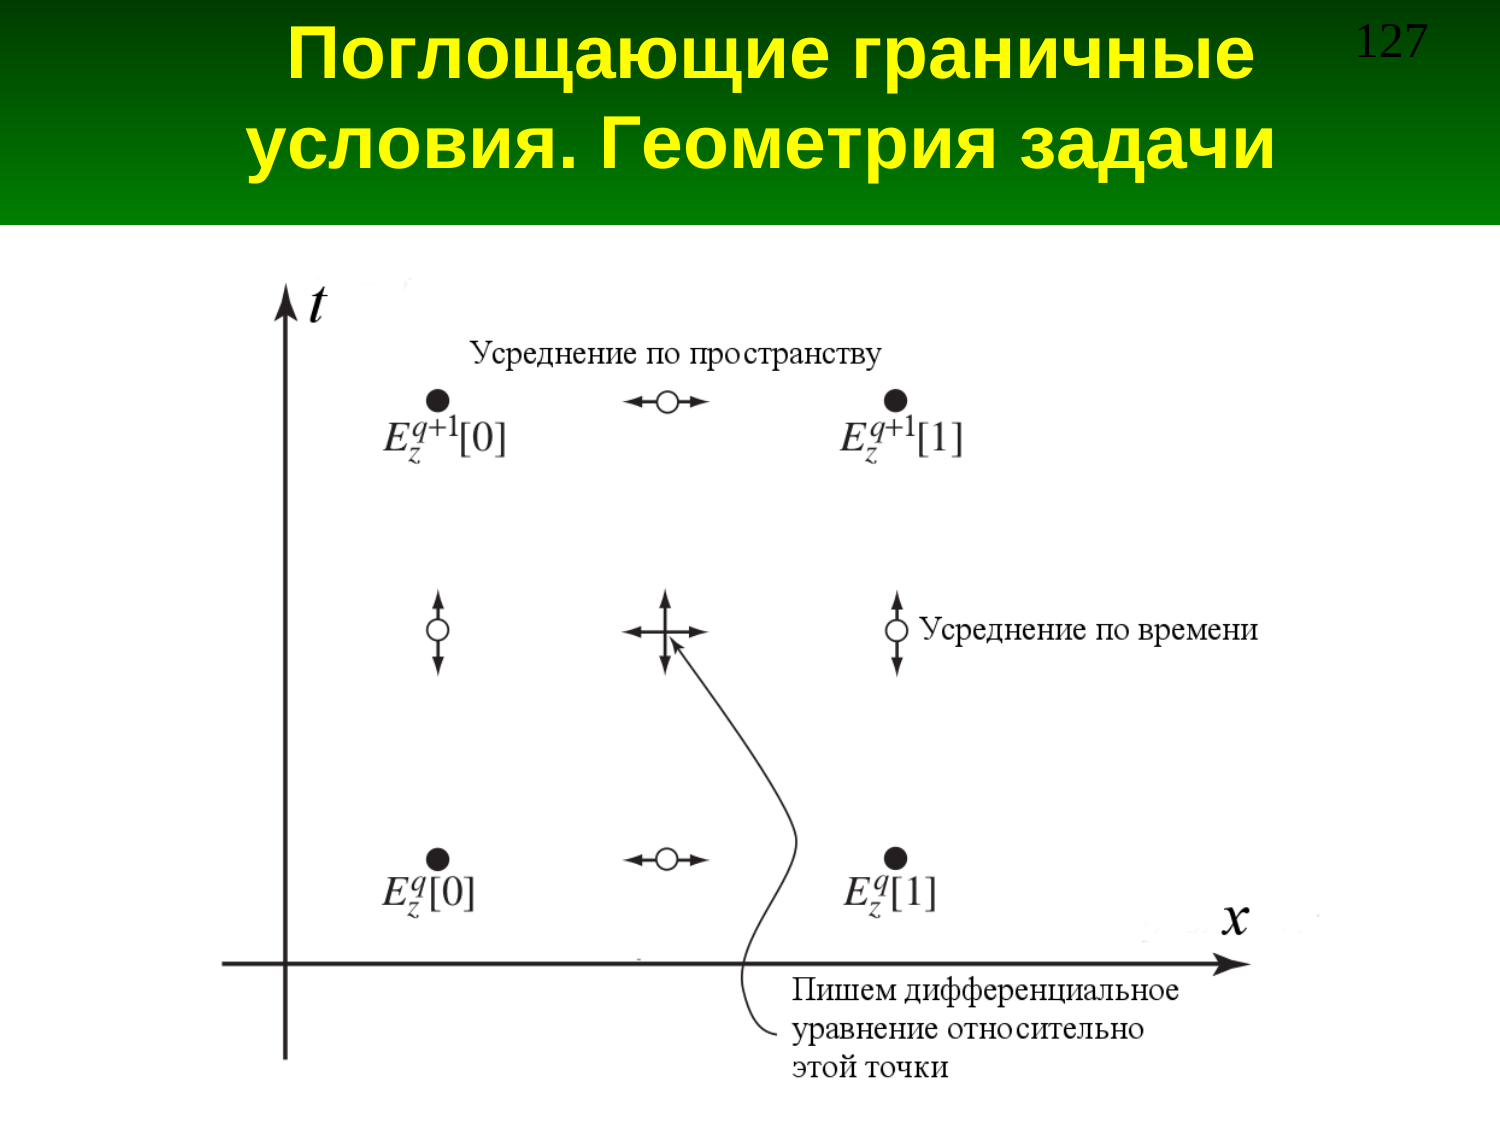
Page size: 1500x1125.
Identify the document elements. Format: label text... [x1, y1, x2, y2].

picture [177, 242, 1335, 1087]
title Поглощающие граничные условия. Геометрия задачи [123, 0, 1399, 192]
